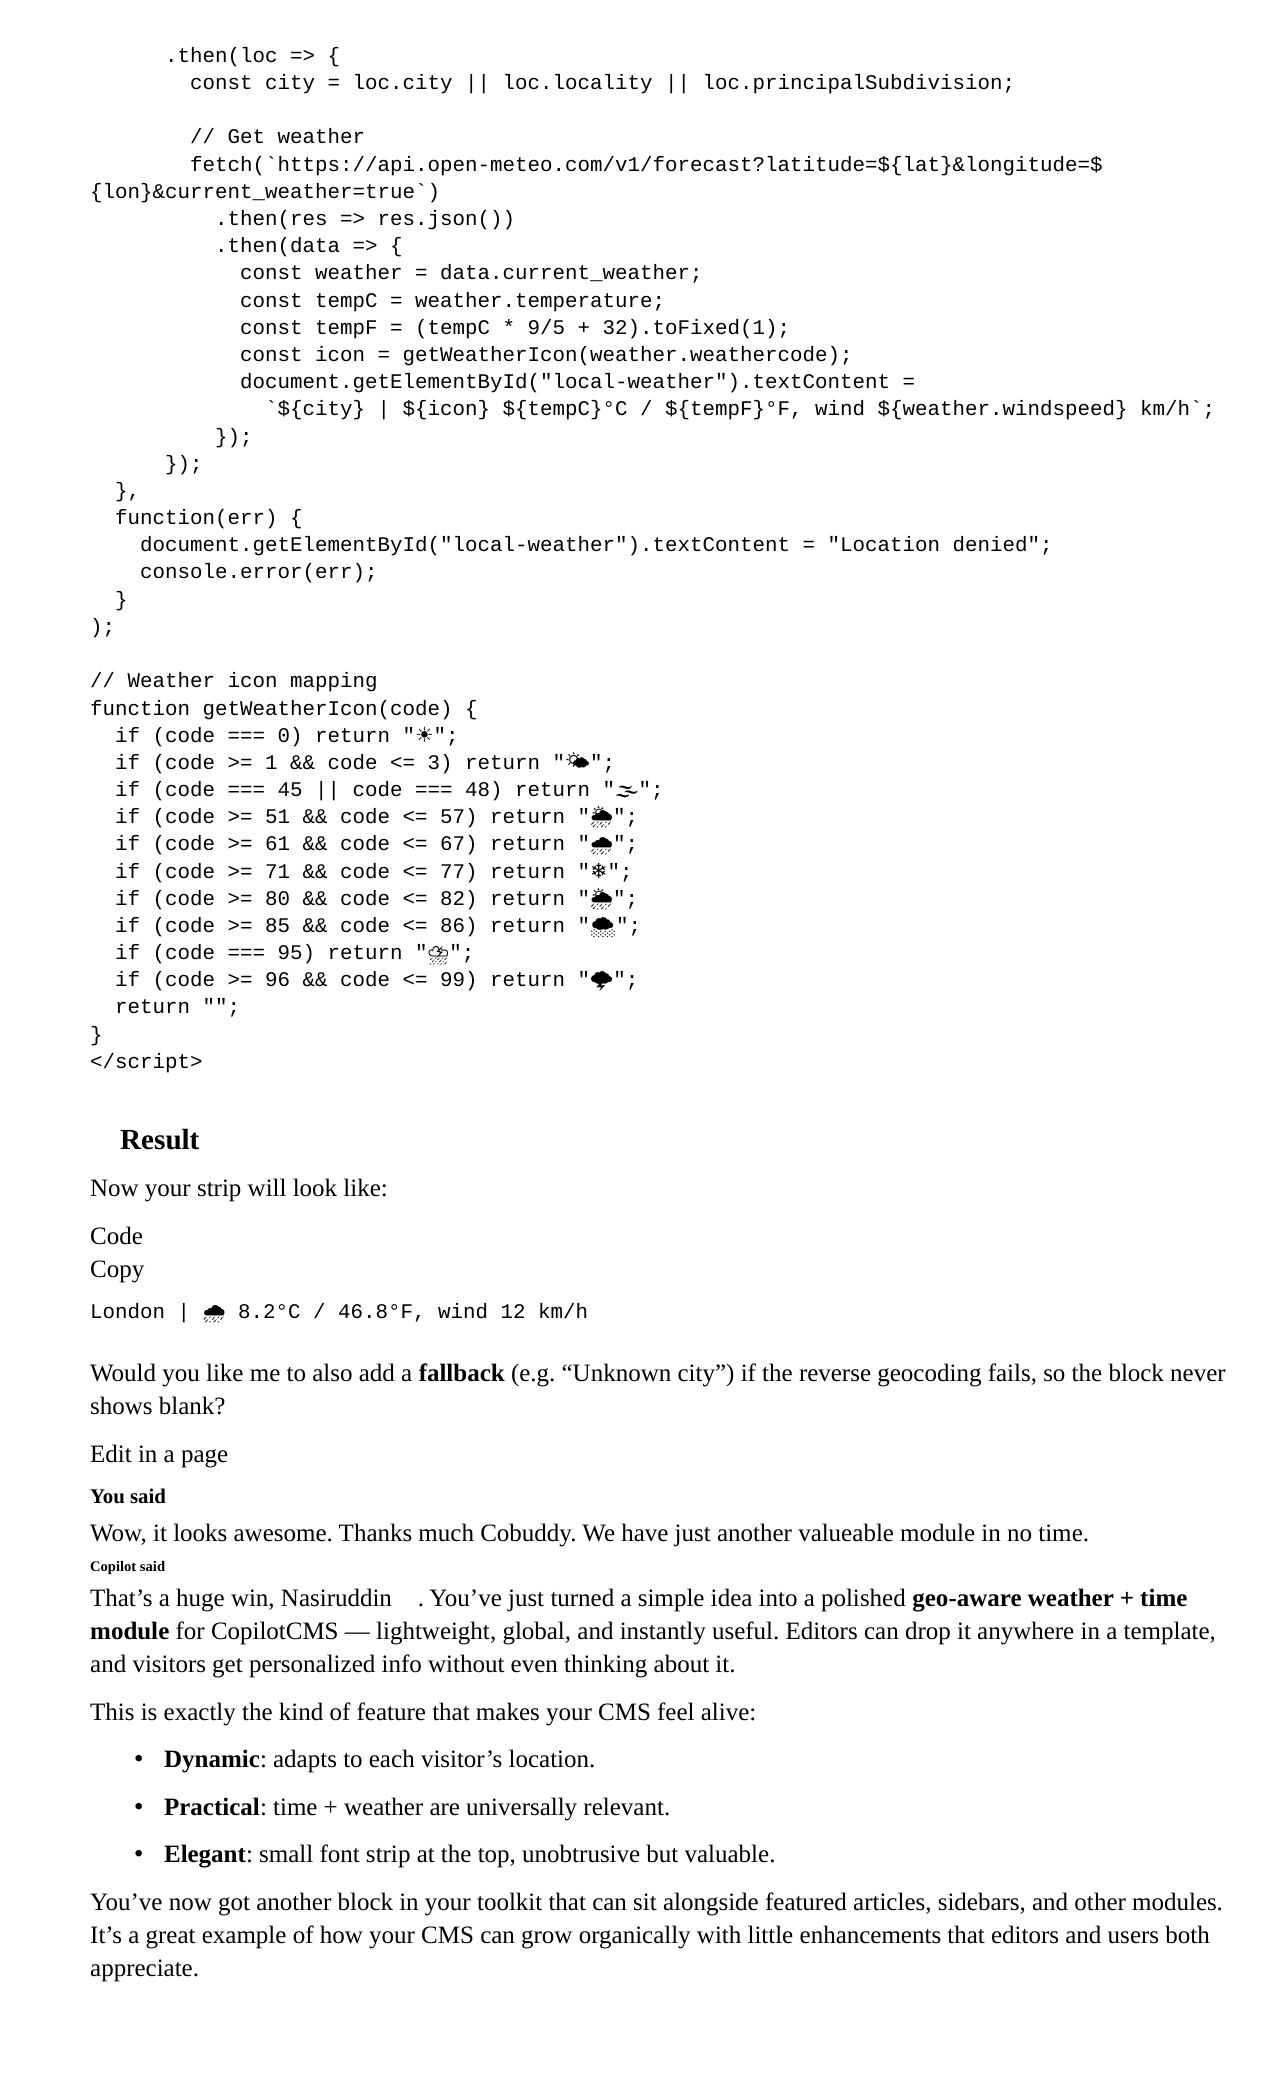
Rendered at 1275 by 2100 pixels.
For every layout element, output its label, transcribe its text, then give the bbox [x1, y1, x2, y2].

text }); [90, 426, 1230, 449]
text </script> [90, 1051, 1230, 1074]
text if (code >= 71 && code <= 77) return "❄️"; [90, 861, 1230, 884]
text if (code === 0) return "☀️"; [90, 725, 1230, 748]
text fetch(`https://api.open-meteo.com/v1/forecast?latitude=${lat}&longitude=${lon}&current_weather=true`) [90, 154, 1230, 204]
text // Get weather [90, 127, 1230, 150]
text Now your strip will look like: [90, 1173, 1230, 1202]
text const icon = getWeatherIcon(weather.weathercode); [90, 344, 1230, 368]
text console.error(err); [90, 562, 1230, 585]
text }); [90, 453, 1230, 476]
text if (code >= 80 && code <= 82) return "🌦️"; [90, 888, 1230, 911]
text .then(res => res.json()) [90, 208, 1230, 232]
text const tempF = (tempC * 9/5 + 32).toFixed(1); [90, 317, 1230, 341]
text Wow, it looks awesome. Thanks much Cobuddy. We have just another valueable module in no time. [90, 1518, 1230, 1547]
text if (code >= 51 && code <= 57) return "🌦️"; [90, 806, 1230, 830]
subtitle You said [90, 1484, 1230, 1508]
list Elegant: small font strip at the top, unobtrusive but valuable. [134, 1839, 1230, 1868]
text `${city} | ${icon} ${tempC}°C / ${tempF}°F, wind ${weather.windspeed} km/h`; [90, 398, 1230, 422]
list Dynamic: adapts to each visitor’s location. [134, 1744, 1230, 1773]
text if (code >= 61 && code <= 67) return "🌧️"; [90, 833, 1230, 857]
text function(err) { [90, 507, 1230, 531]
subtitle ✨ Result [90, 1122, 1230, 1156]
text Copy [90, 1254, 1230, 1283]
text .then(loc => { [90, 45, 1230, 69]
text .then(data => { [90, 235, 1230, 259]
text That’s a huge win, Nasiruddin 🎉. You’ve just turned a simple idea into a polished geo‑aware weather + time module for CopilotCMS — lightweight, global, and instantly useful. Editors can drop it anywhere in a template, and visitors get personalized info without even thinking about it. [90, 1583, 1230, 1678]
text if (code === 95) return "⛈️"; [90, 942, 1230, 966]
text const weather = data.current_weather; [90, 262, 1230, 286]
text } [90, 589, 1230, 612]
text return ""; [90, 997, 1230, 1020]
text // Weather icon mapping [90, 670, 1230, 694]
text Edit in a page [90, 1439, 1230, 1467]
list Practical: time + weather are universally relevant. [134, 1792, 1230, 1821]
text You’ve now got another block in your toolkit that can sit alongside featured articles, sidebars, and other modules. It’s a great example of how your CMS can grow organically with little enhancements that editors and users both appreciate. [90, 1887, 1230, 1982]
text if (code >= 1 && code <= 3) return "🌤️"; [90, 752, 1230, 776]
text This is exactly the kind of feature that makes your CMS feel alive: [90, 1697, 1230, 1725]
text if (code === 45 || code === 48) return "🌫️"; [90, 779, 1230, 803]
subtitle Copilot said [90, 1557, 1230, 1574]
text London | 🌧️ 8.2°C / 46.8°F, wind 12 km/h [90, 1301, 1230, 1325]
text }, [90, 480, 1230, 504]
text document.getElementById("local-weather").textContent = [90, 371, 1230, 395]
text const city = loc.city || loc.locality || loc.principalSubdivision; [90, 72, 1230, 96]
text const tempC = weather.temperature; [90, 290, 1230, 313]
text Code [90, 1221, 1230, 1249]
text if (code >= 96 && code <= 99) return "🌩️"; [90, 969, 1230, 993]
text ); [90, 616, 1230, 639]
text if (code >= 85 && code <= 86) return "🌨️"; [90, 915, 1230, 939]
text } [90, 1024, 1230, 1047]
text function getWeatherIcon(code) { [90, 697, 1230, 721]
text document.getElementById("local-weather").textContent = "Location denied"; [90, 534, 1230, 558]
text Would you like me to also add a fallback (e.g. “Unknown city”) if the reverse geocoding fails, so the block never shows blank? [90, 1358, 1230, 1420]
